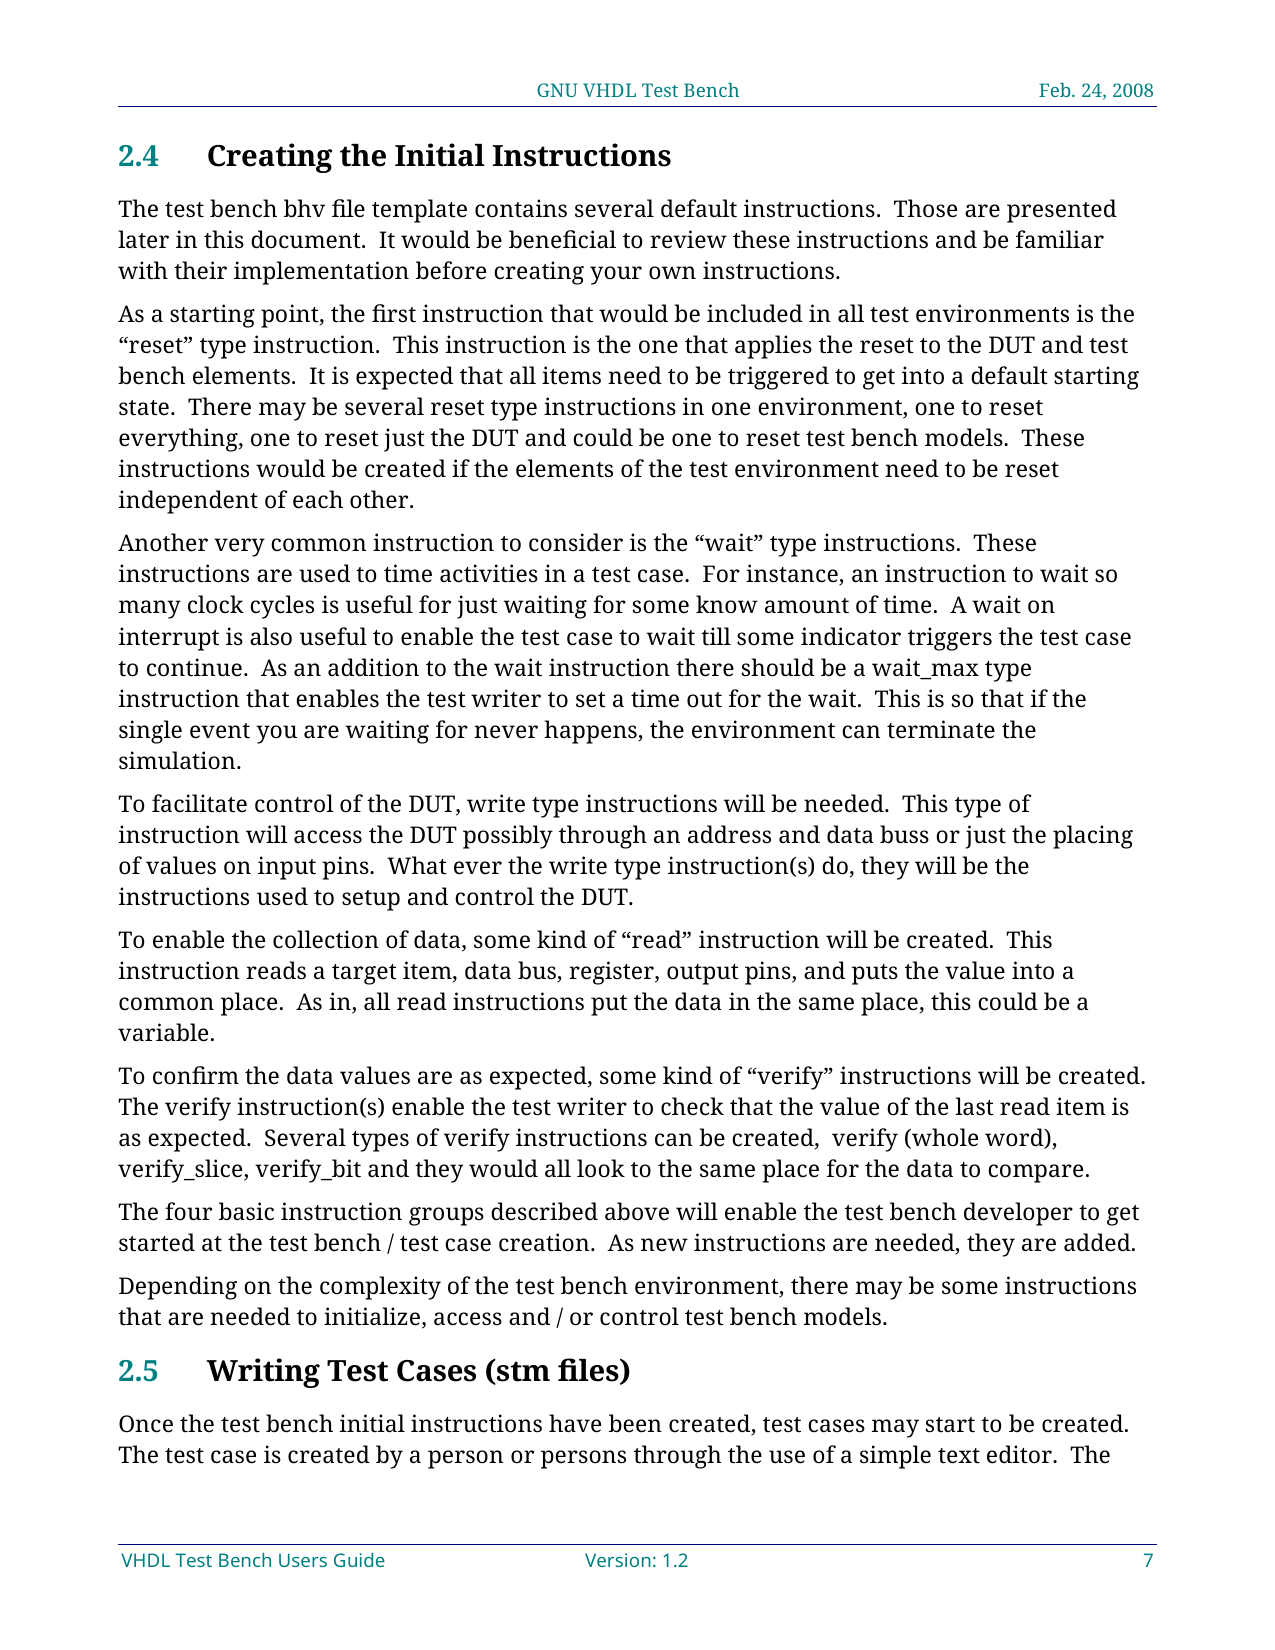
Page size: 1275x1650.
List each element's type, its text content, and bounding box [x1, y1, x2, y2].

text The test bench bhv file template contains several default instructions. Those are presented later in this document. It would be beneficial to review these instructions and be familiar with their implementation before creating your own instructions. [118, 193, 1157, 286]
text To confirm the data values are as expected, some kind of “verify” instructions will be created. The verify instruction(s) enable the test writer to check that the value of the last read item is as expected. Several types of verify instructions can be created, verify (whole word), verify_slice, verify_bit and they would all look to the same place for the data to compare. [118, 1060, 1157, 1184]
text Once the test bench initial instructions have been created, test cases may start to be created. The test case is created by a person or persons through the use of a simple text editor. The [118, 1408, 1157, 1470]
text To enable the collection of data, some kind of “read” instruction will be created. This instruction reads a target item, data bus, register, output pins, and puts the value into a common place. As in, all read instructions put the data in the same place, this could be a variable. [118, 924, 1157, 1048]
text Another very common instruction to consider is the “wait” type instructions. These instructions are used to time activities in a test case. For instance, an instruction to wait so many clock cycles is useful for just waiting for some know amount of time. A wait on interrupt is also useful to enable the test case to wait till some indicator triggers the test case to continue. As an addition to the wait instruction there should be a wait_max type instruction that enables the test writer to set a time out for the wait. This is so that if the single event you are waiting for never happens, the environment can terminate the simulation. [118, 527, 1157, 776]
text The four basic instruction groups described above will enable the test bench developer to get started at the test bench / test case creation. As new instructions are needed, they are added. [118, 1196, 1157, 1258]
subtitle Creating the Initial Instructions [118, 135, 1157, 175]
text To facilitate control of the DUT, write type instructions will be needed. This type of instruction will access the DUT possibly through an address and data buss or just the placing of values on input pins. What ever the write type instruction(s) do, they will be the instructions used to setup and control the DUT. [118, 788, 1157, 912]
text Depending on the complexity of the test bench environment, there may be some instructions that are needed to initialize, access and / or control test bench models. [118, 1270, 1157, 1332]
subtitle Writing Test Cases (stm files) [118, 1350, 1157, 1390]
text As a starting point, the first instruction that would be included in all test environments is the “reset” type instruction. This instruction is the one that applies the reset to the DUT and test bench elements. It is expected that all items need to be triggered to get into a default starting state. There may be several reset type instructions in one environment, one to reset everything, one to reset just the DUT and could be one to reset test bench models. These instructions would be created if the elements of the test environment need to be reset independent of each other. [118, 298, 1157, 516]
